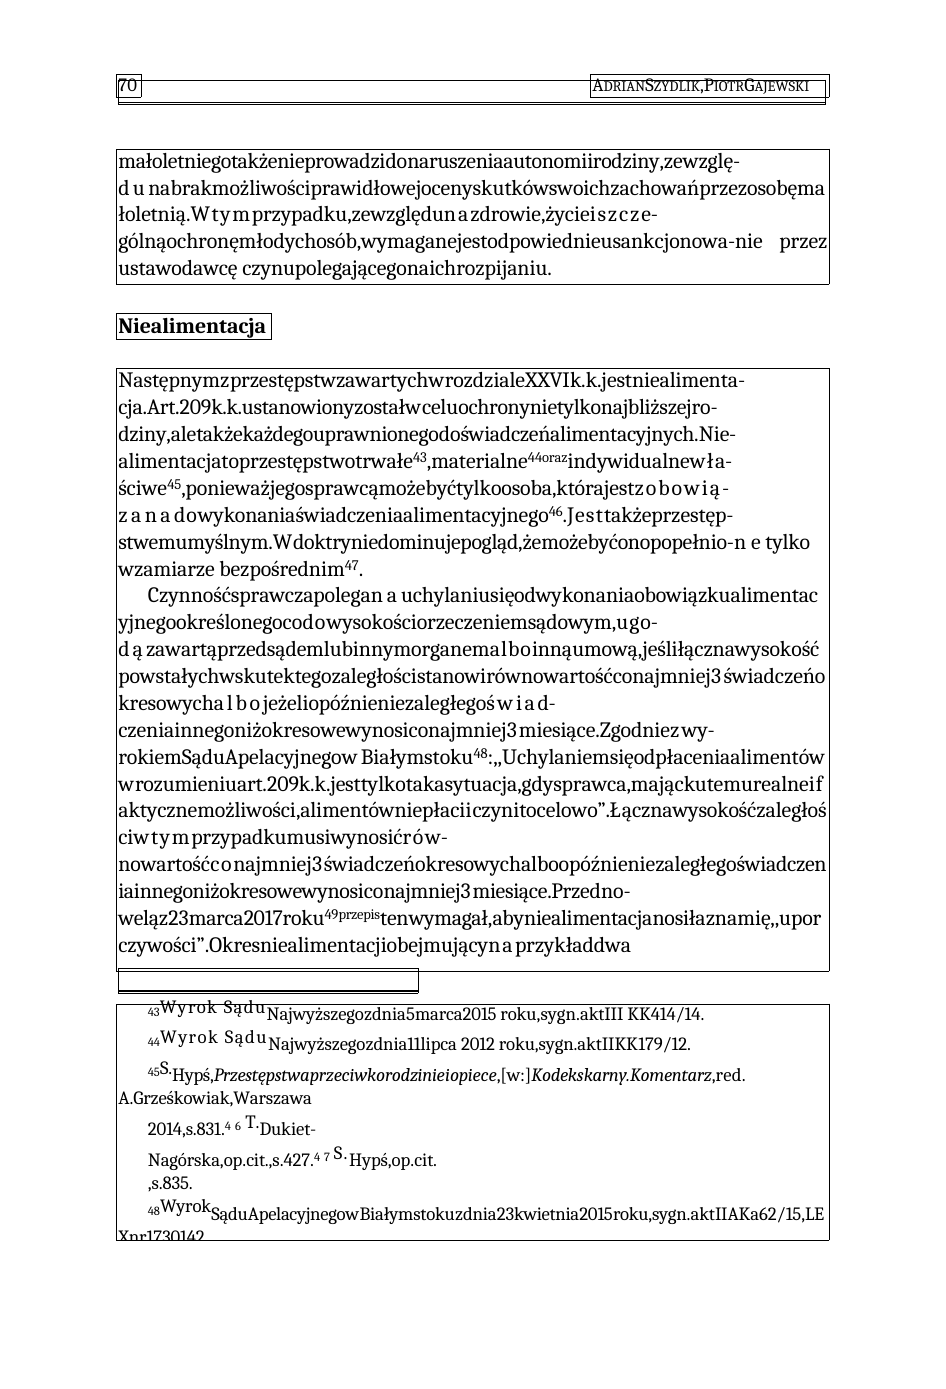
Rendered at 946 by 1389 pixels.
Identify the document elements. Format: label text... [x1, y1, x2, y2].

text NastępnymzprzestępstwzawartychwrozdzialeXXVIk.k.jestniealimenta-cja.Art.209k.k.ustanowionyzostałwceluochronynietylkonajbliższejro-dziny,aletakżekażdegouprawnionegodoświadczeńalimentacyjnych.Nie-alimentacjatoprzestępstwotrwałe43,materialne44orazindywidualnewła-ściwe45,ponieważjegosprawcąmożebyćtylkoosoba,którajestzobowią-zanadowykonaniaświadczeniaalimentacyjnego46.Jesttakżeprzestęp-stwemumyślnym.Wdoktryniedominujepogląd,żemożebyćonopopełnio-netylko wzamiarze bezpośrednim47. [118, 369, 827, 582]
text 43Wyrok SąduNajwyższegozdnia5marca2015 roku,sygn.aktIII KK414/14. [148, 1005, 829, 1025]
text 70 [119, 81, 141, 96]
text małoletniegotakżenieprowadzidonaruszeniaautonomiirodziny,zewzglę-dunabrakmożliwościprawidłowejocenyskutkówswoichzachowańprzezosobęmałoletnią.Wtymprzypadku,zewzględunazdrowie,życieiszcze-gólnąochronęmłodychosób,wymaganejestodpowiednieusankcjonowa-nie przez ustawodawcę czynupolegającegonaichrozpijaniu. [118, 150, 827, 280]
text ADRIANSZYDLIK,PIOTRGAJEWSKI [592, 75, 829, 96]
text Niealimentacja [118, 314, 271, 338]
text A.Grześkowiak,Warszawa 2014,s.831.46T.Dukiet-Nagórska,op.cit.,s.427.47S.Hypś,op.cit.,s.835. [118, 1088, 439, 1194]
text [118, 75, 141, 80]
text 45S.Hypś,Przestępstwaprzeciwkorodzinieiopiece,[w:]Kodekskarny.Komentarz,red. [148, 1057, 829, 1086]
text 48WyrokSąduApelacyjnegowBiałymstokuzdnia23kwietnia2015roku,sygn.aktIIAKa62/15,LEXnr1730142. [118, 1196, 827, 1240]
text 44Wyrok SąduNajwyższegozdnia11lipca 2012 roku,sygn.aktIIKK179/12. [148, 1027, 829, 1055]
text Czynnośćsprawczapoleganauchylaniusięodwykonaniaobowiązkualimentacyjnegookreślonegocodowysokościorzeczeniemsądowym,ugo-dązawartąprzedsądemlubinnymorganemalboinnąumową,jeśliłącznawysokośćpowstałychwskutektegozaległościstanowirównowartośćconajmniej3świadczeńokresowychalbojeżeliopóźnieniezaległegoświad-czeniainnegoniżokresowewynosiconajmniej3miesiące.Zgodniezwy-rokiemSąduApelacyjnegowBiałymstoku48:,,Uchylaniemsięodpłaceniaalimentówwrozumieniuart.209k.k.jesttylkotakasytuacja,gdysprawca,mająckutemurealneifaktycznemożliwości,alimentówniepłaciiczynitocelowo”.Łącznawysokośćzaległościwtymprzypadkumusiwynosićrów-nowartośćconajmniej3świadczeńokresowychalboopóźnieniezaległegoświadczeniainnegoniżokresowewynosiconajmniej3miesiące.Przedno-weląz23marca2017roku49przepistenwymagał,abyniealimentacjanosiłaznamię,,uporczywości”.Okresniealimentacjiobejmującynaprzykładdwa [118, 583, 827, 958]
